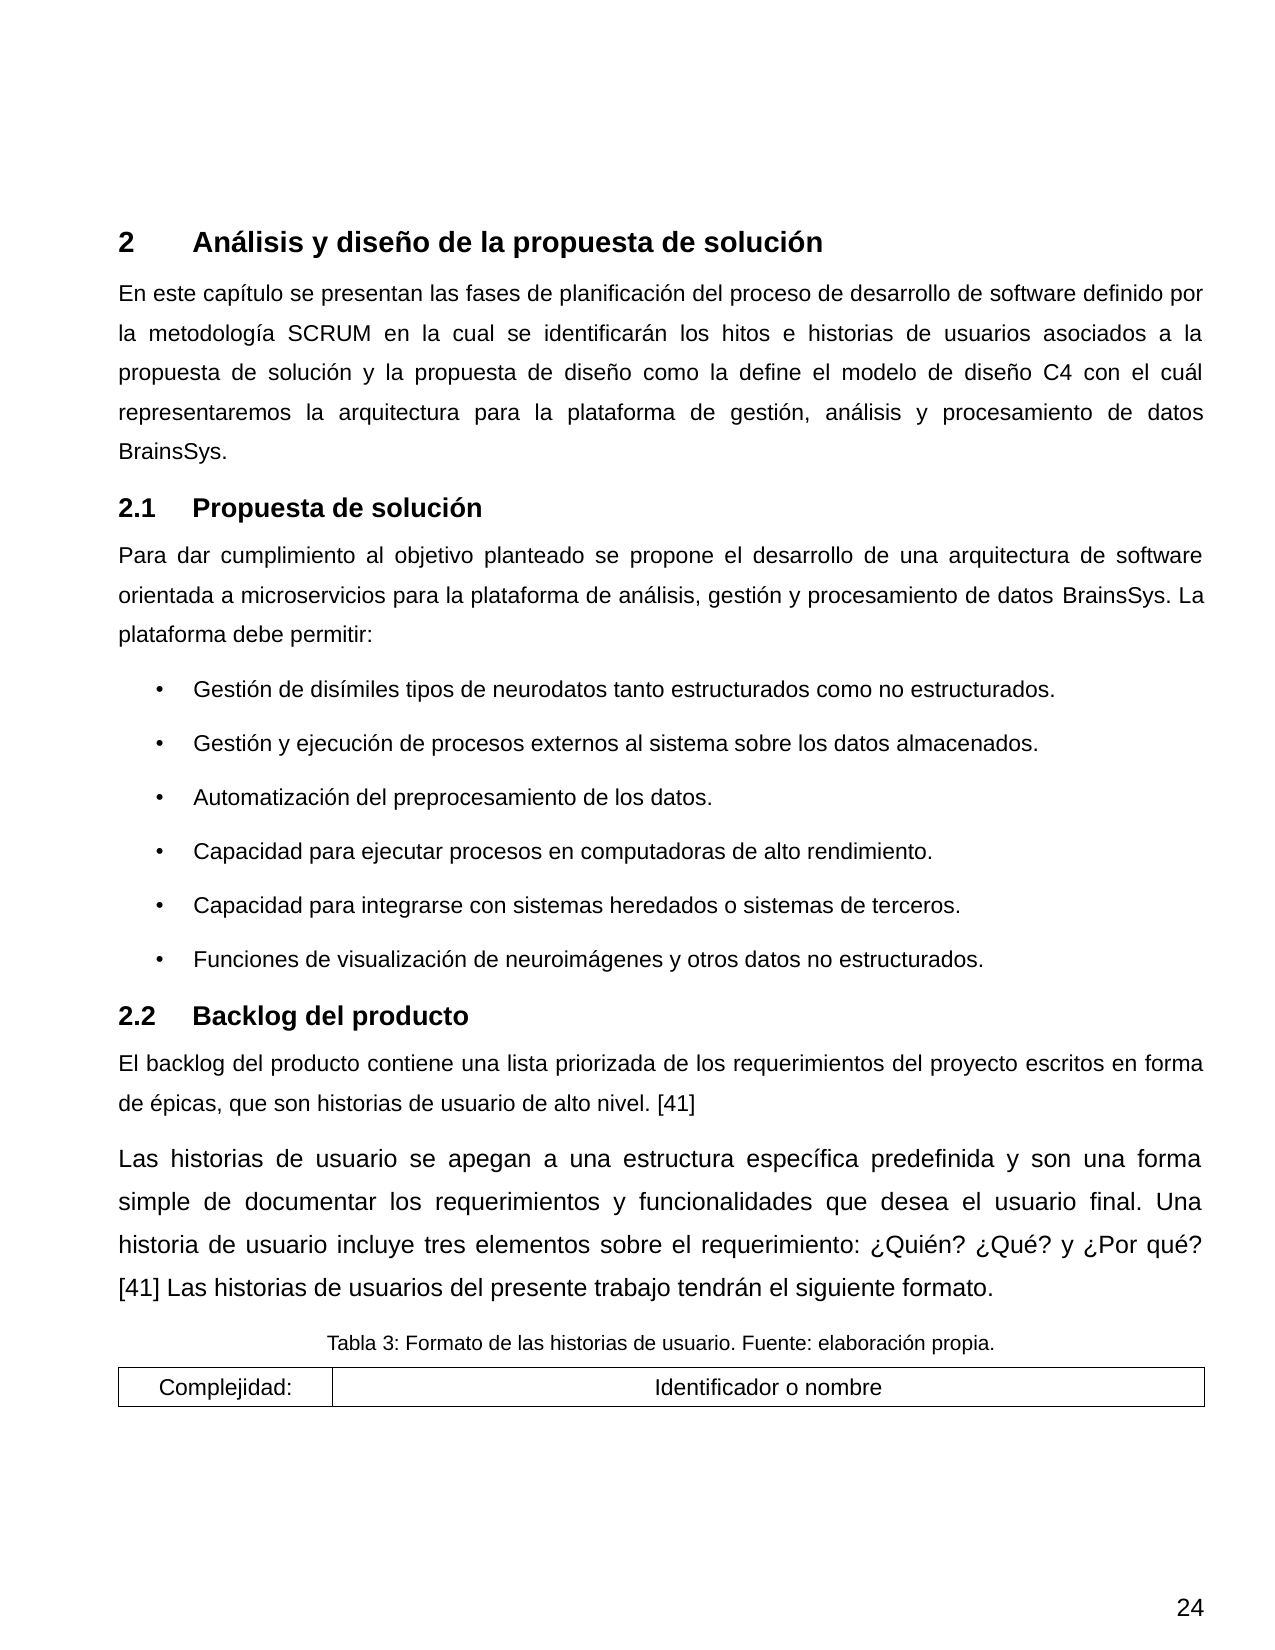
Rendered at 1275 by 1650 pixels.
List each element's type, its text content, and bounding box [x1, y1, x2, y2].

list Capacidad para integrarse con sistemas heredados o sistemas de terceros. [156, 892, 1204, 918]
subtitle Análisis y diseño de la propuesta de solución [118, 225, 1204, 258]
table_header Complejidad: [119, 1368, 332, 1406]
text Tabla 3: Formato de las historias de usuario. Fuente: elaboración propia. [118, 1331, 1204, 1354]
subtitle Propuesta de solución [118, 492, 1204, 524]
list Gestión y ejecución de procesos externos al sistema sobre los datos almacenados. [156, 729, 1204, 756]
subtitle Backlog del producto [118, 1000, 1204, 1031]
list Funciones de visualización de neuroimágenes y otros datos no estructurados. [156, 946, 1204, 972]
text Las historias de usuario se apegan a una estructura específica predefinida y son una forma simple de documentar los requerimientos y funcionalidades que desea el usuario final. Una historia de usuario incluye tres elementos sobre el requerimiento: ¿Quién? ¿Qué? y ¿Por qué? [41] Las historias de usuarios del presente trabajo tendrán el siguiente formato. [118, 1143, 1204, 1302]
list Automatización del preprocesamiento de los datos. [156, 784, 1204, 810]
list Capacidad para ejecutar procesos en computadoras de alto rendimiento. [156, 838, 1204, 864]
list Gestión de disímiles tipos de neurodatos tanto estructurados como no estructurados. [156, 676, 1204, 702]
text Para dar cumplimiento al objetivo planteado se propone el desarrollo de una arquitectura de software orientada a microservicios para la plataforma de análisis, gestión y procesamiento de datos BrainsSys. La plataforma debe permitir: [118, 542, 1204, 648]
text El backlog del producto contiene una lista priorizada de los requerimientos del proyecto escritos en forma de épicas, que son historias de usuario de alto nivel. [41] [118, 1050, 1204, 1116]
text En este capítulo se presentan las fases de planificación del proceso de desarrollo de software definido por la metodología SCRUM en la cual se identificarán los hitos e historias de usuarios asociados a la propuesta de solución y la propuesta de diseño como la define el modelo de diseño C4 con el cuál representaremos la arquitectura para la plataforma de gestión, análisis y procesamiento de datos BrainsSys. [118, 280, 1204, 465]
table_header Identificador o nombre [333, 1368, 1204, 1406]
